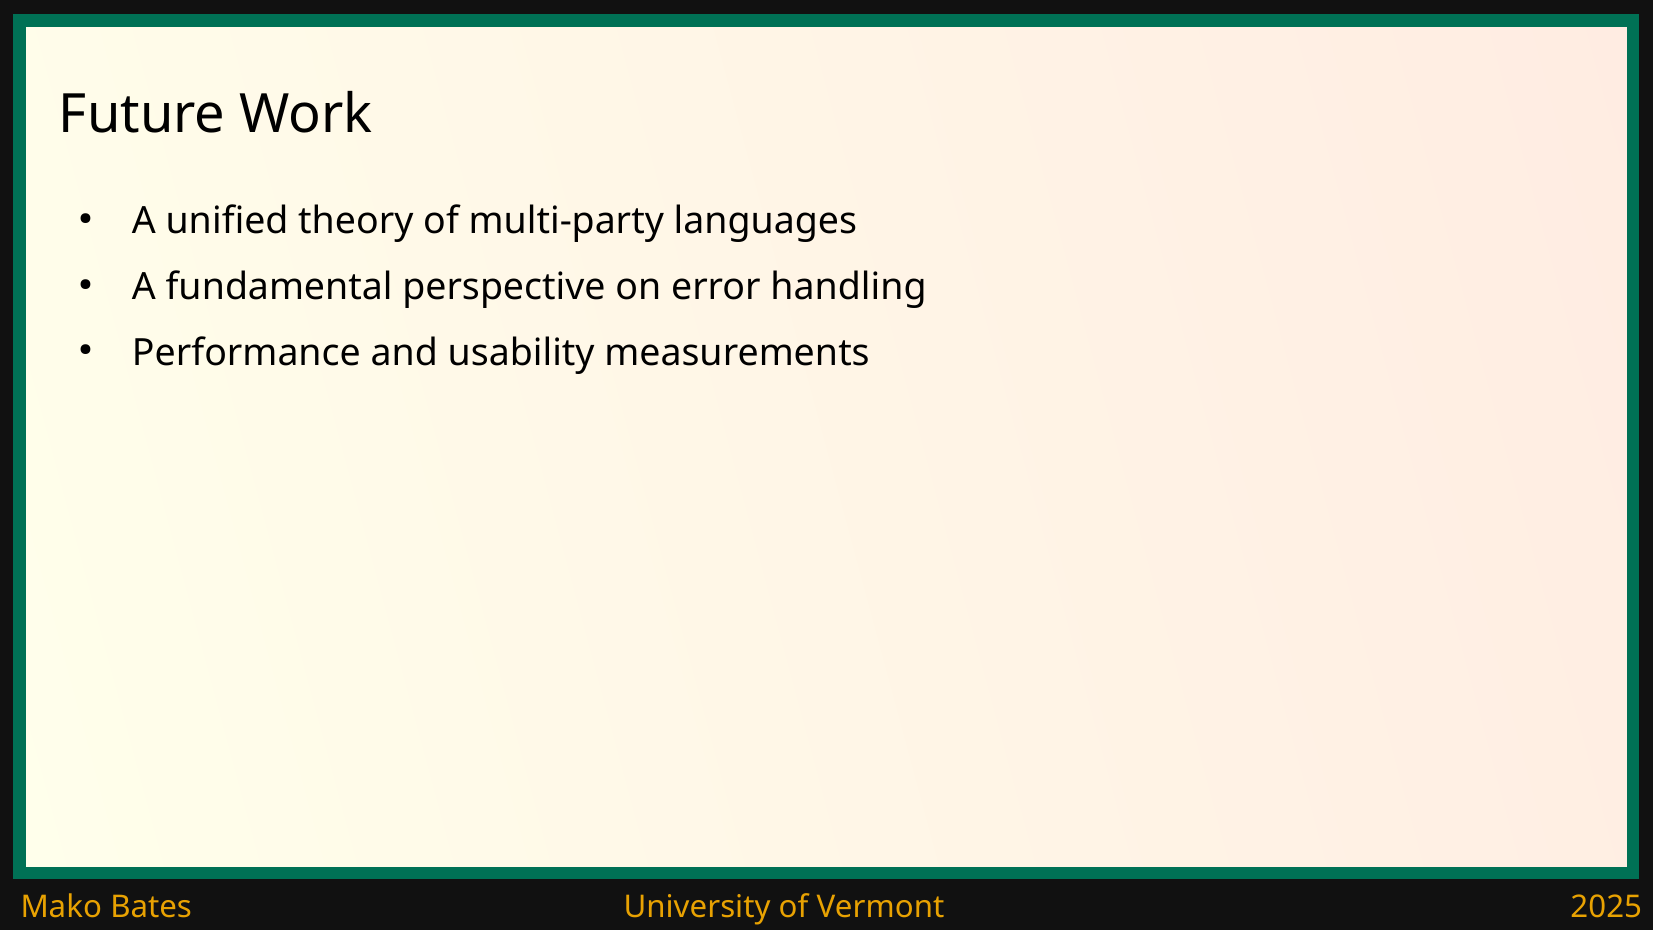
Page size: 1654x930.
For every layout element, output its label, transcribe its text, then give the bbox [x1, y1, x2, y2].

title Future Work [58, 60, 1593, 163]
list A unified theory of multi-party languages A fundamental perspective on error handling Performance and usability measurements [60, 193, 1593, 843]
